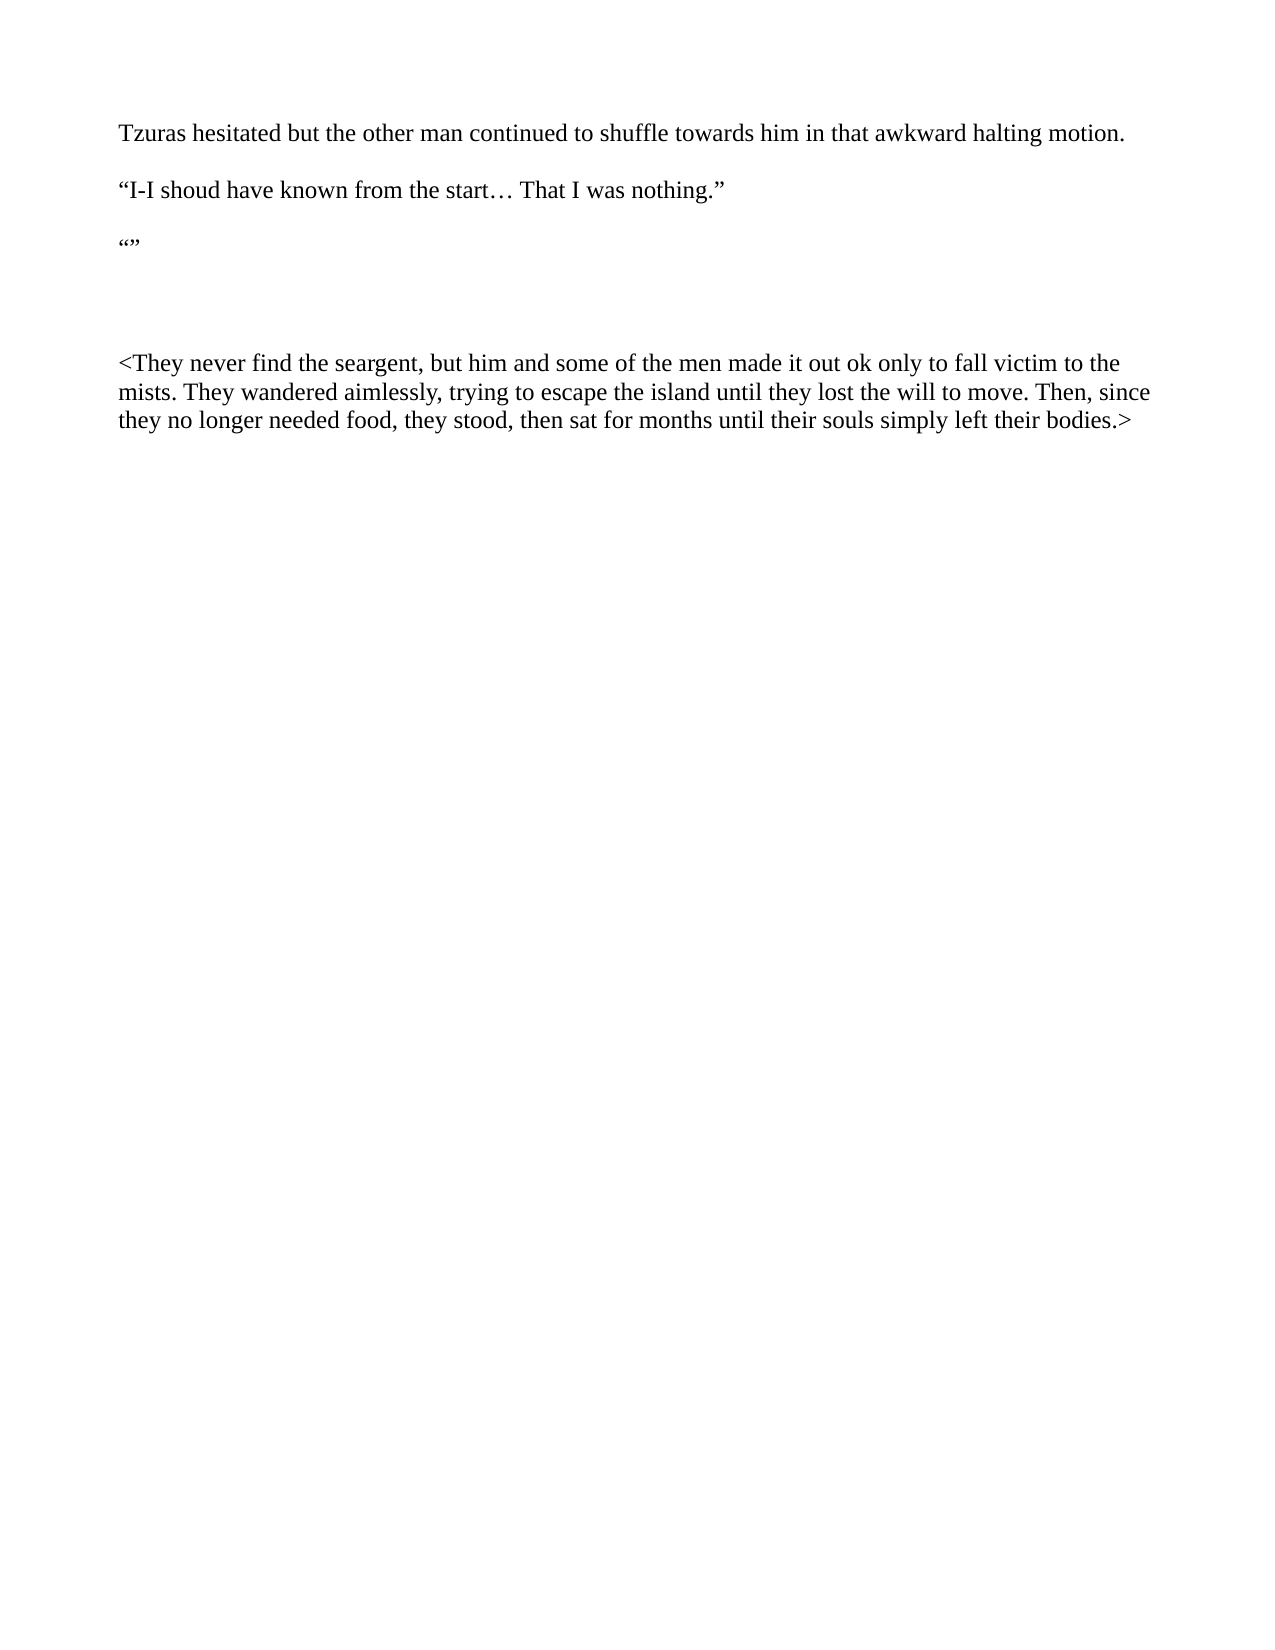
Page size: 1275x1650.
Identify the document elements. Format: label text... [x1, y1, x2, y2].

text “I-I shoud have known from the start… That I was nothing.” [118, 176, 1157, 204]
text <They never find the seargent, but him and some of the men made it out ok only to fall victim to the mists. They wandered aimlessly, trying to escape the island until they lost the will to move. Then, since they no longer needed food, they stood, then sat for months until their souls simply left their bodies.> [118, 348, 1157, 434]
text Tzuras hesitated but the other man continued to shuffle towards him in that awkward halting motion. [118, 118, 1157, 147]
text “” [118, 233, 1157, 262]
